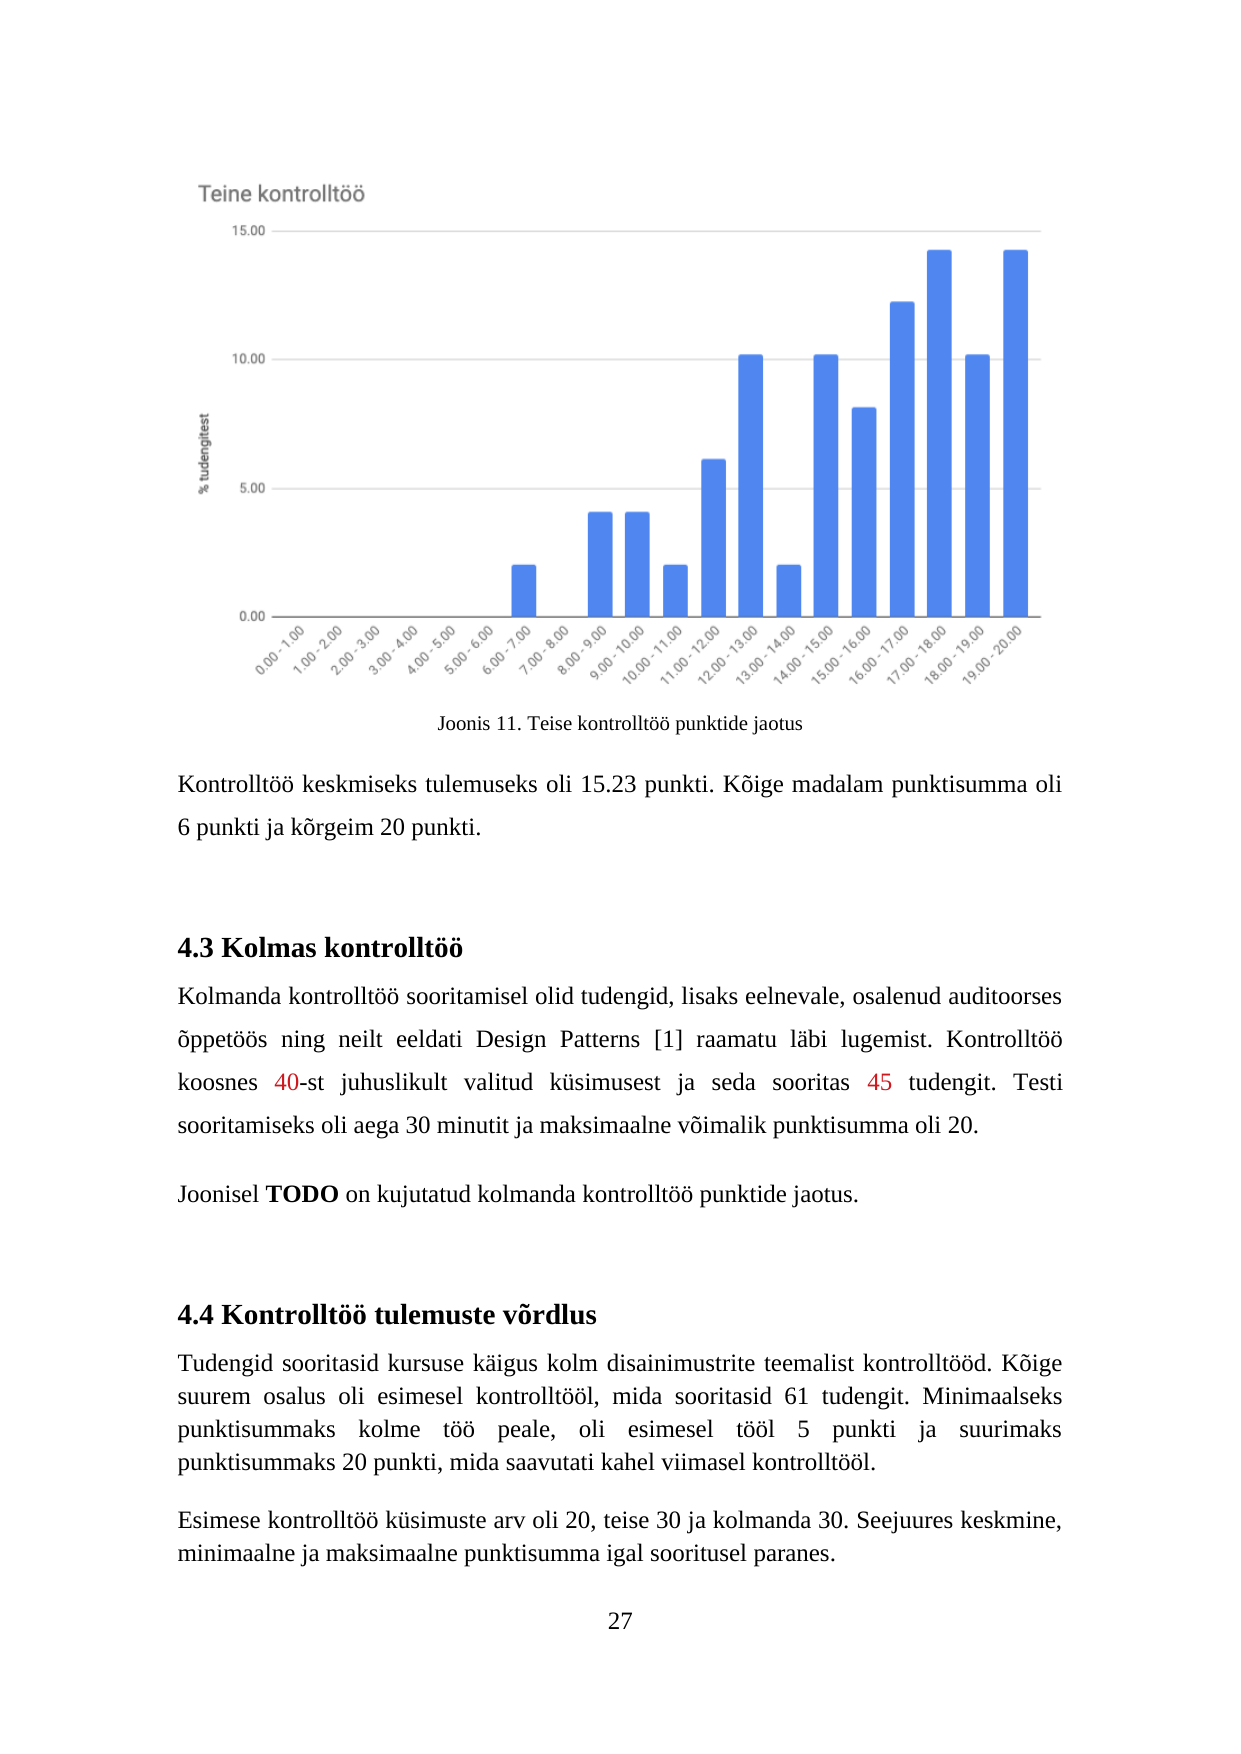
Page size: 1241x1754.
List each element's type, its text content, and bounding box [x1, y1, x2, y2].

subtitle Kontrolltöö tulemuste võrdlus [177, 1297, 1063, 1330]
text Joonis 11. Teise kontrolltöö punktide jaotus [177, 703, 1063, 735]
text Kontrolltöö keskmiseks tulemuseks oli 15.23 punkti. Kõige madalam punktisumma oli 6 punkti ja kõrgeim 20 punkti. [177, 769, 1063, 841]
subtitle Kolmas kontrolltöö [177, 930, 1063, 964]
text Joonisel TODO on kujutatud kolmanda kontrolltöö punktide jaotus. [177, 1179, 1063, 1207]
text Tudengid sooritasid kursuse käigus kolm disainimustrite teemalist kontrolltööd. Kõige suurem osalus oli esimesel kontrolltööl, mida sooritasid 61 tudengit. Minimaalseks punktisummaks kolme töö peale, oli esimesel tööl 5 punkti ja suurimaks punktisummaks 20 punkti, mida saavutati kahel viimasel kontrolltööl. [177, 1348, 1063, 1476]
text Esimese kontrolltöö küsimuste arv oli 20, teise 30 ja kolmanda 30. Seejuures keskmine, minimaalne ja maksimaalne punktisumma igal sooritusel paranes. [177, 1505, 1063, 1567]
picture [177, 160, 1063, 703]
text Kolmanda kontrolltöö sooritamisel olid tudengid, lisaks eelnevale, osalenud auditoorses õppetöös ning neilt eeldati Design Patterns [1] raamatu läbi lugemist. Kontrolltöö koosnes 40-st juhuslikult valitud küsimusest ja seda sooritas 45 tudengit. Testi sooritamiseks oli aega 30 minutit ja maksimaalne võimalik punktisumma oli 20. [177, 981, 1063, 1139]
